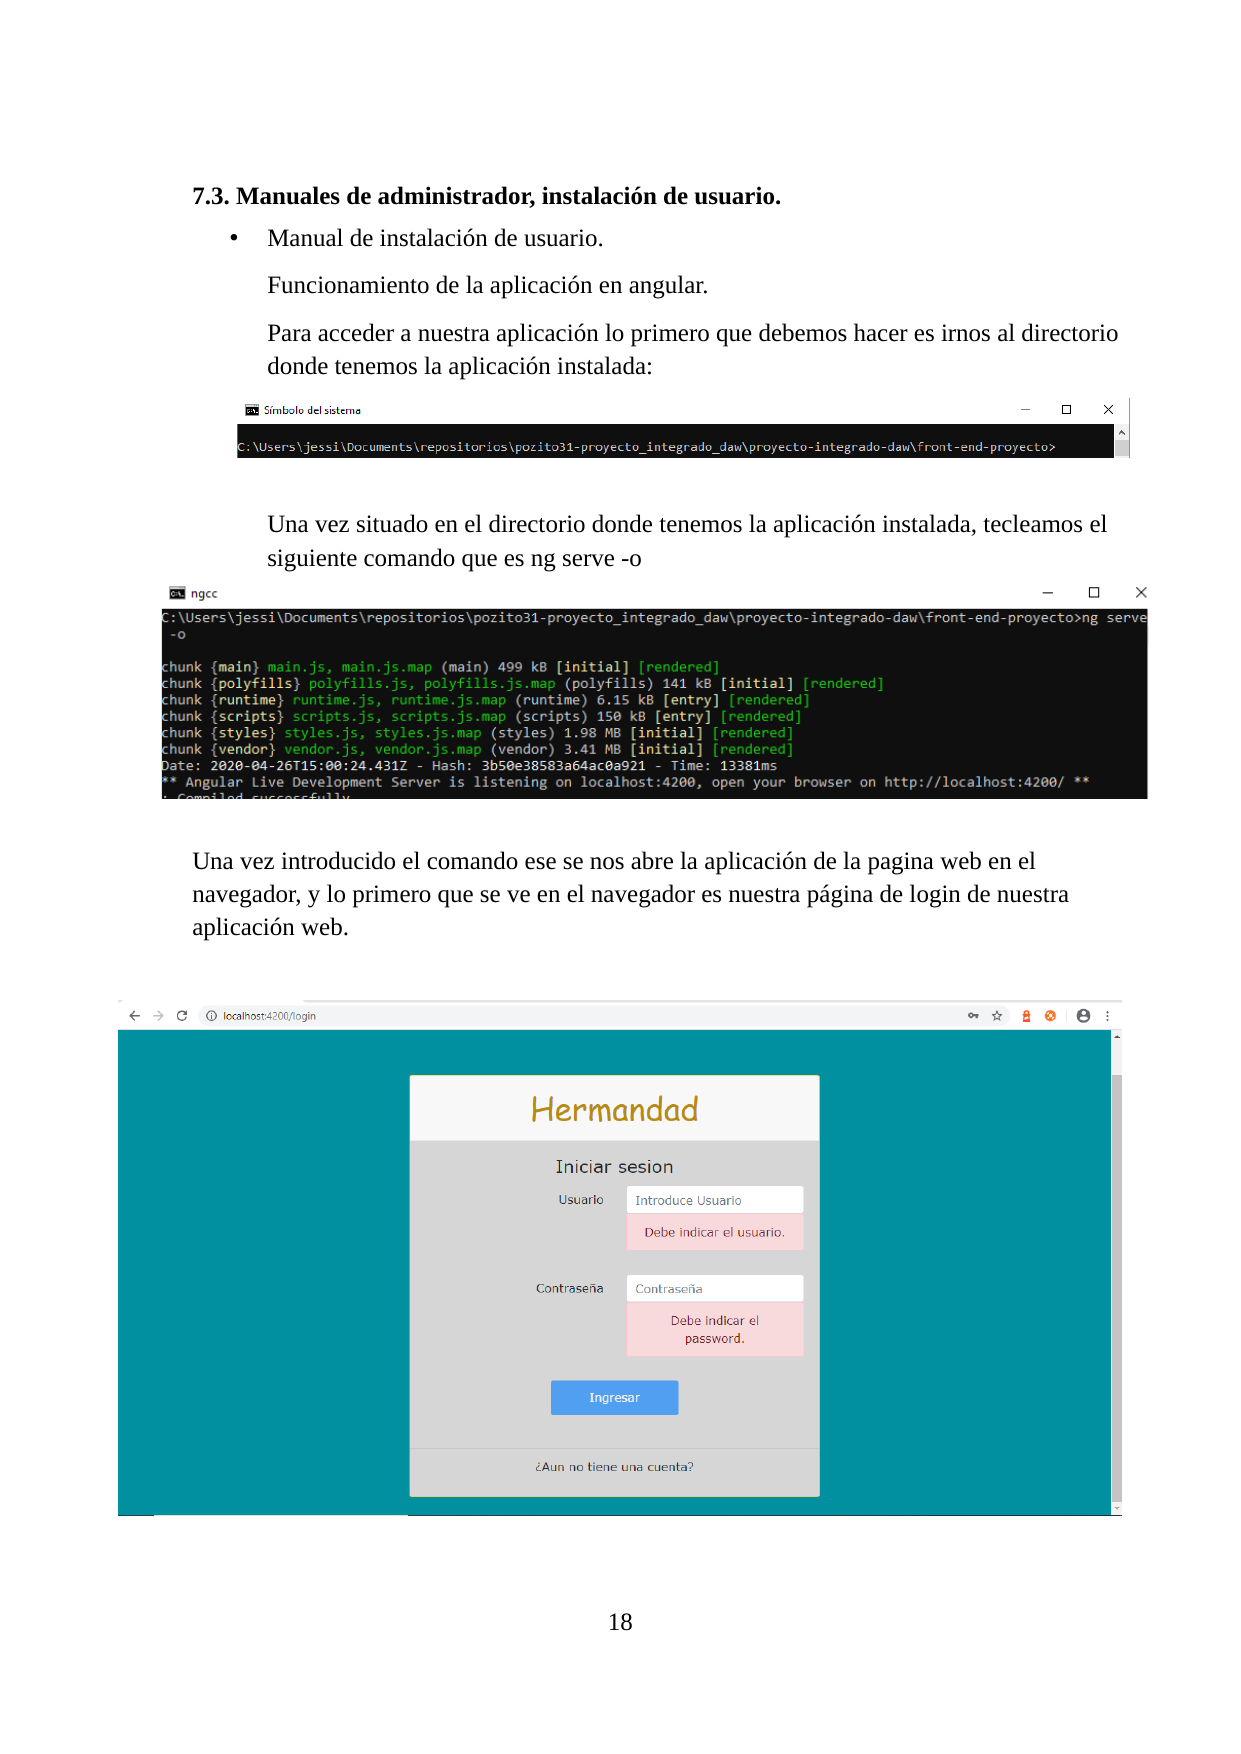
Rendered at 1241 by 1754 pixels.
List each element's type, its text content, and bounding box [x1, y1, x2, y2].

picture [118, 1000, 1123, 1516]
picture [237, 398, 1130, 458]
list Manual de instalación de usuario. [229, 223, 1122, 251]
list Una vez situado en el directorio donde tenemos la aplicación instalada, tecleamos el siguiente comando que es ng serve -o [229, 509, 1122, 571]
subtitle 7.3. Manuales de administrador, instalación de usuario. [118, 178, 1122, 210]
text Una vez introducido el comando ese se nos abre la aplicación de la pagina web en el navegador, y lo primero que se ve en el navegador es nuestra página de login de nuestra aplicación web. [118, 846, 1122, 941]
list Funcionamiento de la aplicación en angular. [229, 270, 1122, 299]
picture [161, 579, 1149, 799]
list Para acceder a nuestra aplicación lo primero que debemos hacer es irnos al directorio donde tenemos la aplicación instalada: [229, 318, 1122, 379]
